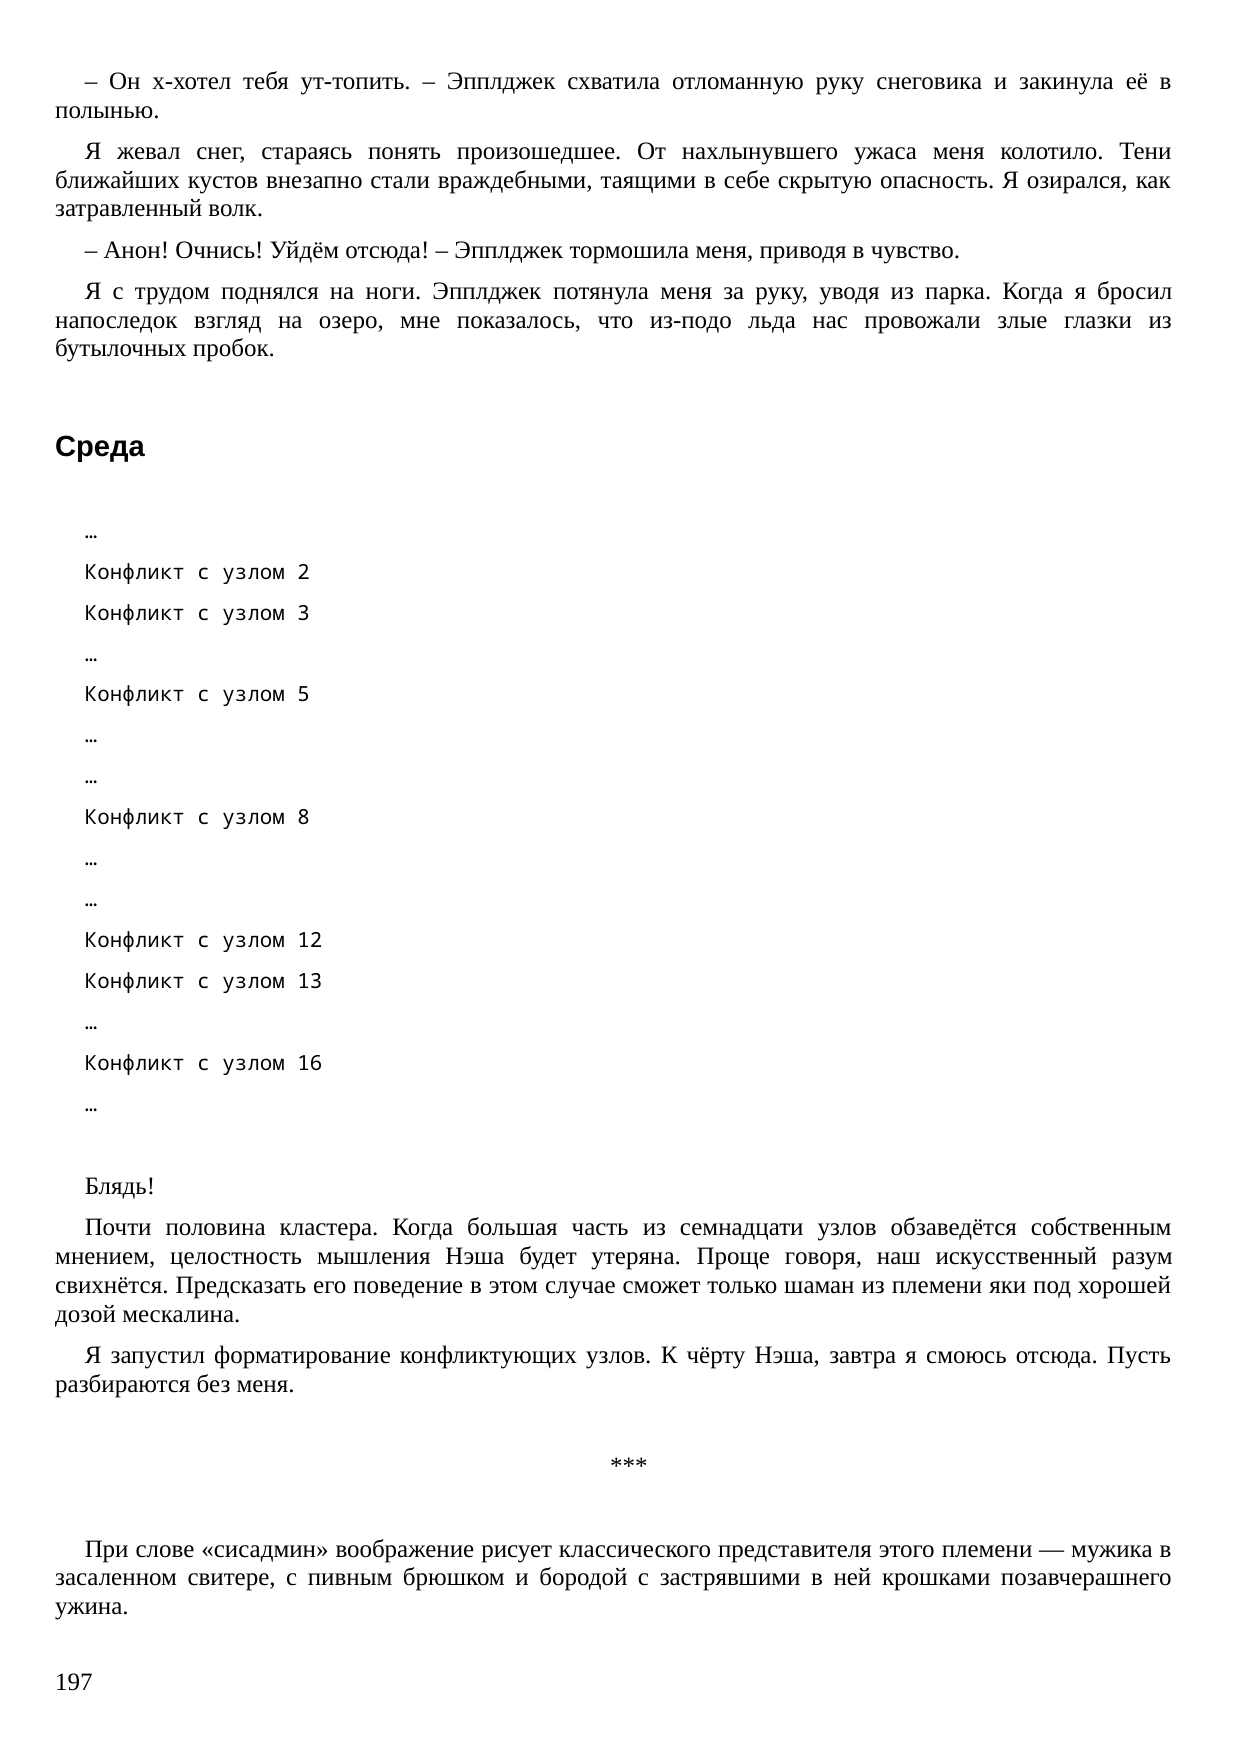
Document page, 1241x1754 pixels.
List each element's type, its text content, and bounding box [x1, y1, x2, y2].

text Почти половина кластера. Когда большая часть из семнадцати узлов обзаведётся собственным мнением, целостность мышления Нэша будет утеряна. Проще говоря, наш искусственный разум свихнётся. Предсказать его поведение в этом случае сможет только шаман из племени яки под хорошей дозой мескалина. [55, 1212, 1173, 1327]
text Конфликт с узлом 5 [55, 679, 1173, 708]
text Блядь! [55, 1171, 1173, 1200]
text … [55, 843, 1173, 872]
text Конфликт с узлом 13 [55, 966, 1173, 994]
text Конфликт с узлом 8 [55, 802, 1173, 831]
text – Он х-хотел тебя ут-топить. – Эпплджек схватила отломанную руку снеговика и закинула её в полынью. [55, 66, 1173, 123]
subtitle Среда [55, 428, 1173, 462]
text … [55, 721, 1173, 749]
text При слове «сисадмин» воображение рисует классического представителя этого племени — мужика в засаленном свитере, с пивным брюшком и бородой с застрявшими в ней крошками позавчерашнего ужина. [55, 1534, 1173, 1620]
text … [55, 516, 1173, 544]
text Конфликт с узлом 2 [55, 557, 1173, 585]
text Конфликт с узлом 12 [55, 925, 1173, 954]
text … [55, 884, 1173, 913]
text … [55, 639, 1173, 667]
text Конфликт с узлом 16 [55, 1048, 1173, 1076]
text Я с трудом поднялся на ноги. Эпплджек потянула меня за руку, уводя из парка. Когда я бросил напоследок взгляд на озеро, мне показалось, что из-подо льда нас провожали злые глазки из бутылочных пробок. [55, 276, 1173, 362]
text … [55, 1007, 1173, 1036]
text Я жевал снег, стараясь понять произошедшее. От нахлынувшего ужаса меня колотило. Тени ближайших кустов внезапно стали враждебными, таящими в себе скрытую опасность. Я озирался, как затравленный волк. [55, 136, 1173, 222]
text – Анон! Очнись! Уйдём отсюда! – Эпплджек тормошила меня, приводя в чувство. [55, 235, 1173, 263]
text … [55, 761, 1173, 790]
text Я запустил форматирование конфликтующих узлов. К чёрту Нэша, завтра я смоюсь отсюда. Пусть разбираются без меня. [55, 1340, 1173, 1397]
text Конфликт с узлом 3 [55, 598, 1173, 626]
text … [55, 1089, 1173, 1117]
text *** [55, 1451, 1173, 1480]
